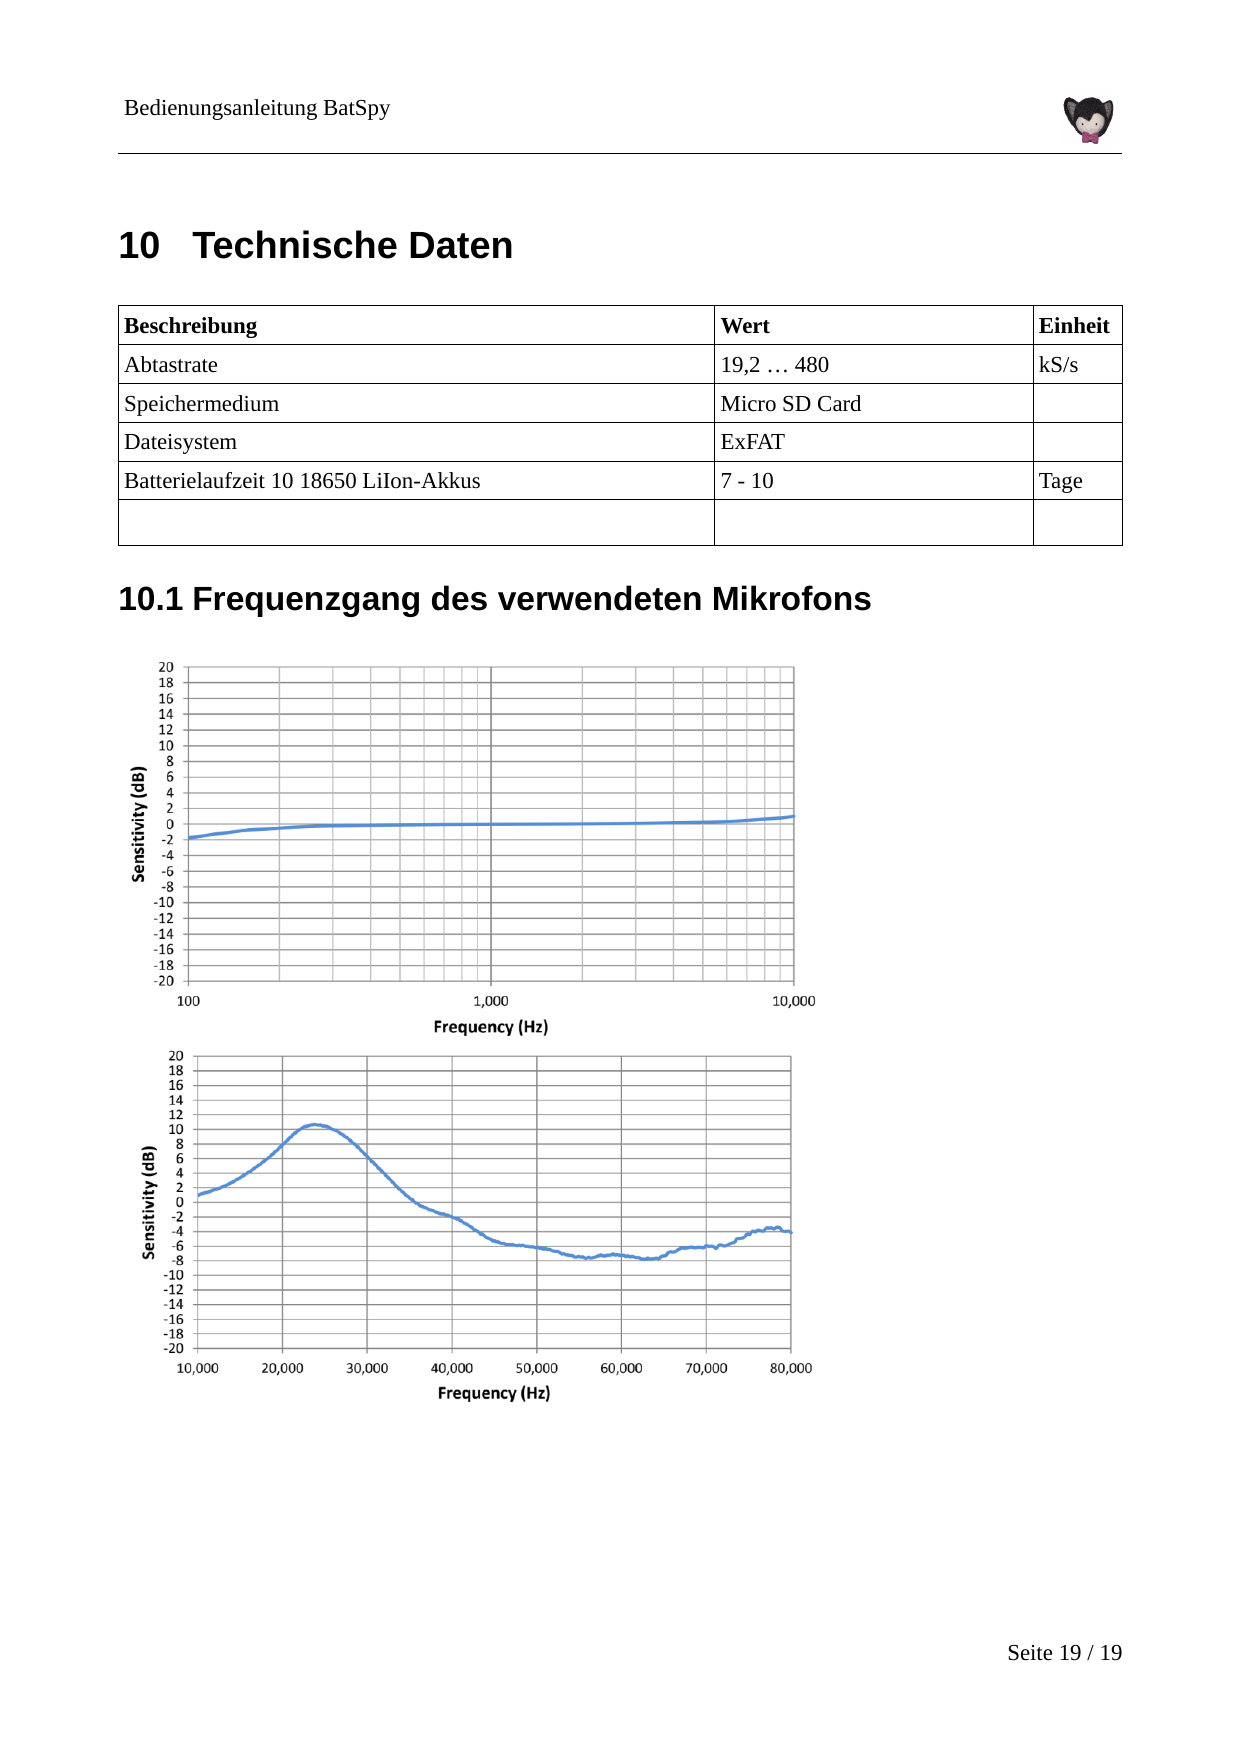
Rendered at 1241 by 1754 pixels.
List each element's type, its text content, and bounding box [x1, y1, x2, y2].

table_cell 7 - 10 [715, 462, 1033, 499]
table_cell ExFAT [715, 423, 1033, 461]
subtitle Technische Daten [118, 223, 1122, 266]
table_cell Batterielaufzeit 10 18650 LiIon-Akkus [119, 462, 714, 499]
subtitle Frequenzgang des verwendeten Mikrofons [118, 579, 1122, 617]
table_cell [1034, 423, 1122, 461]
table_cell 19,2 … 480 [715, 345, 1033, 383]
table_header Beschreibung [119, 306, 714, 344]
picture [1061, 90, 1119, 149]
table_header Einheit [1034, 306, 1122, 344]
table_cell [1034, 384, 1122, 422]
table_cell Abtastrate [119, 345, 714, 383]
table_header Wert [715, 306, 1033, 344]
table_cell [715, 500, 1033, 545]
table_cell [1034, 500, 1122, 545]
table_cell [119, 500, 714, 545]
table_cell Micro SD Card [715, 384, 1033, 422]
table_cell kS/s [1034, 345, 1122, 383]
picture [118, 656, 824, 1417]
table_cell Dateisystem [119, 423, 714, 461]
table_cell Speichermedium [119, 384, 714, 422]
table_cell Tage [1034, 462, 1122, 499]
